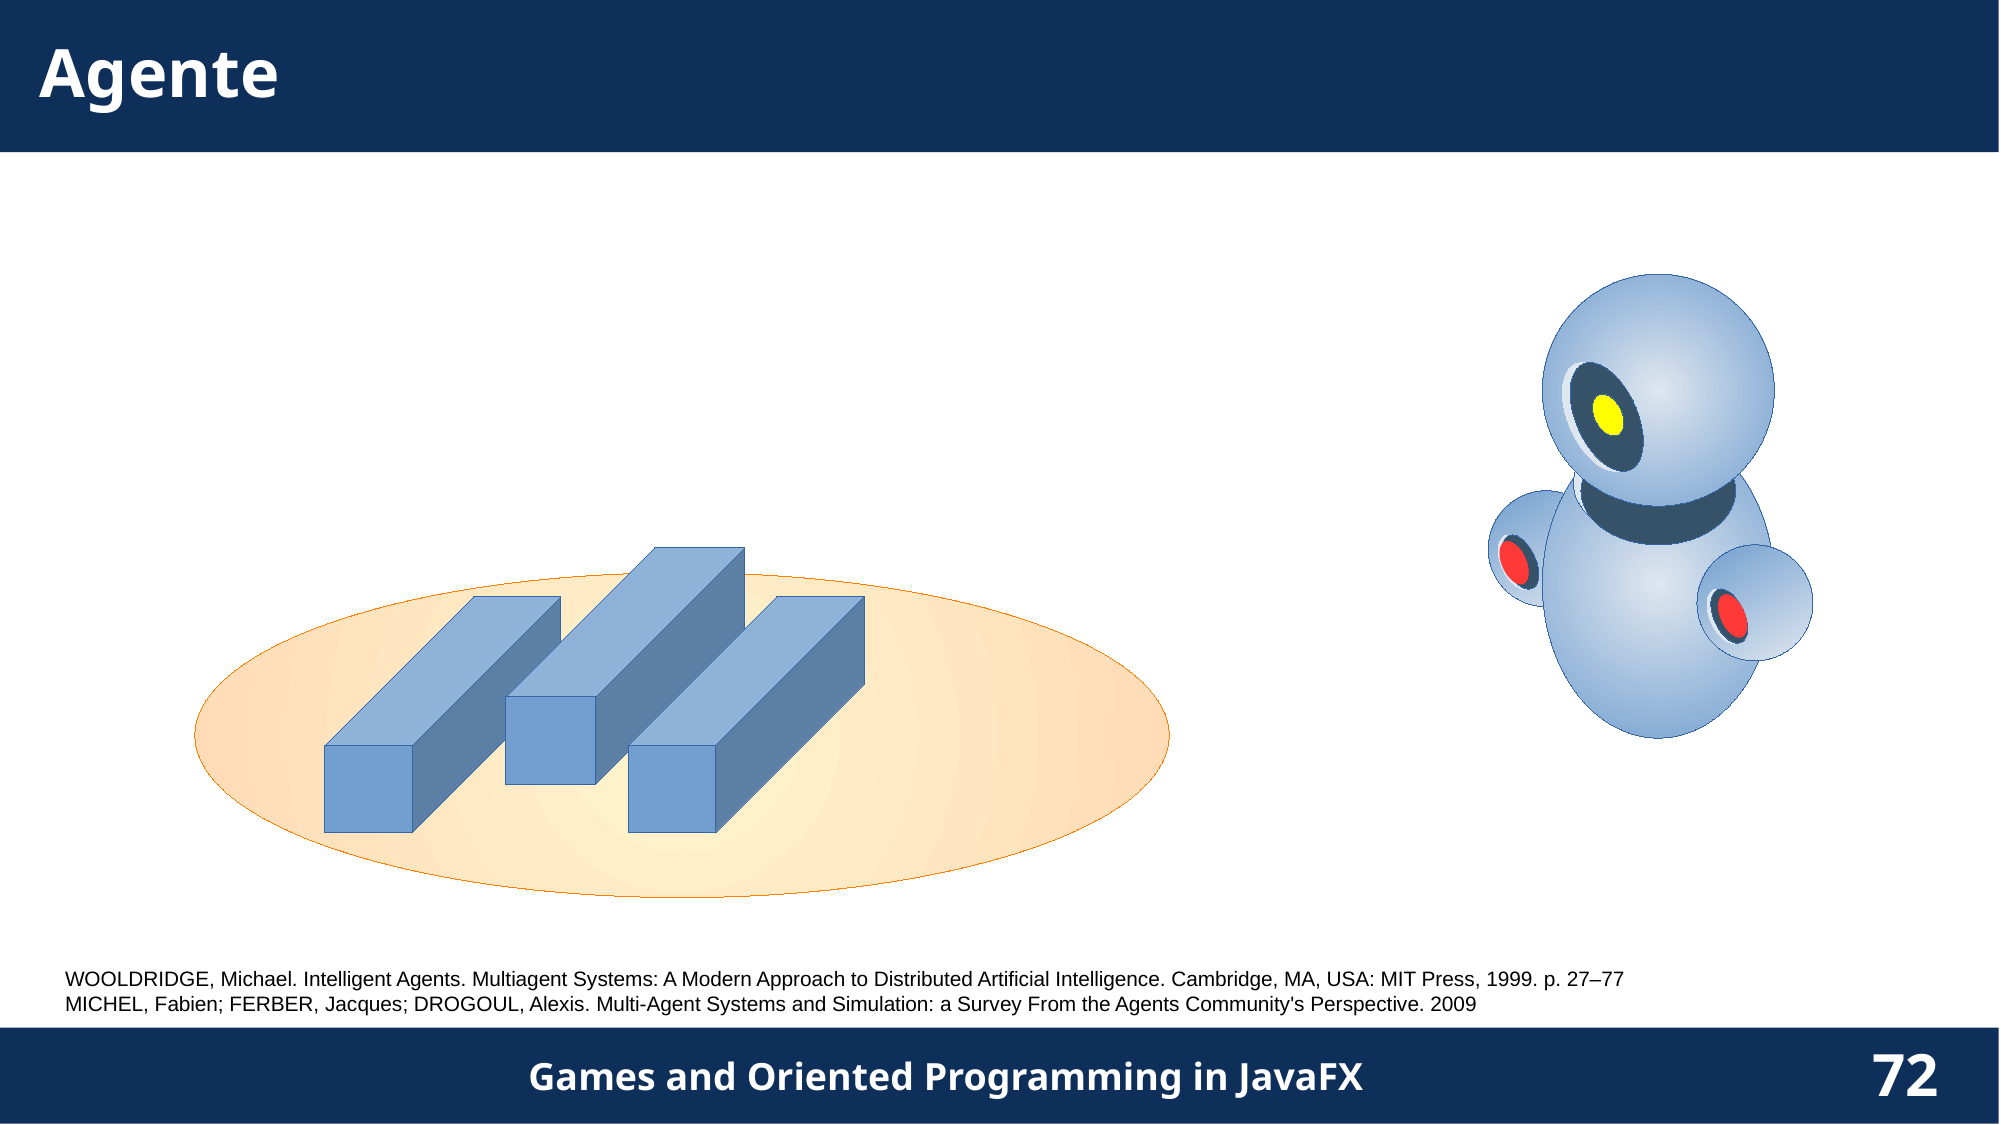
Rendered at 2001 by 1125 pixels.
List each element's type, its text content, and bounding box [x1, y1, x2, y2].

text_box WOOLDRIDGE, Michael. Intelligent Agents. Multiagent Systems: A Modern Approach to Distributed Artificial Intelligence. Cambridge, MA, USA: MIT Press, 1999. p. 27–77 MICHEL, Fabien; FERBER, Jacques; DROGOUL, Alexis. Multi-Agent Systems and Simulation: a Survey From the Agents Community's Perspective. 2009 [50, 958, 1969, 1024]
text_box [194, 549, 1170, 898]
text_box [1488, 274, 1813, 739]
text_box Agente [25, 23, 1999, 119]
